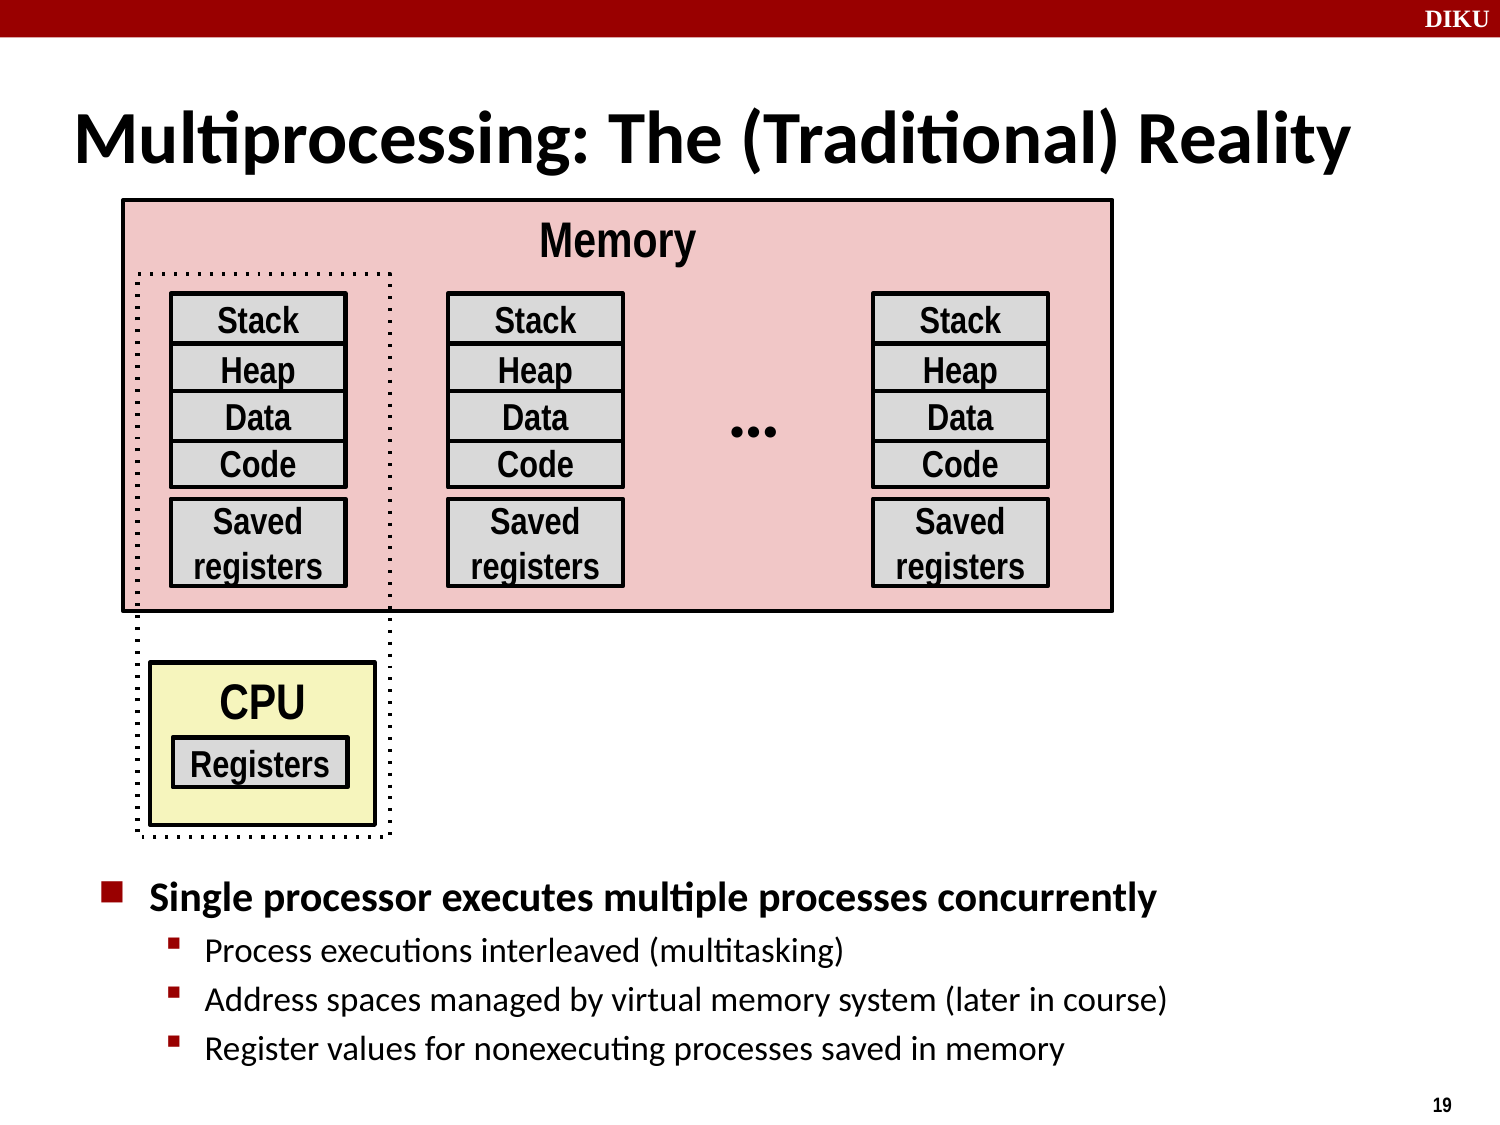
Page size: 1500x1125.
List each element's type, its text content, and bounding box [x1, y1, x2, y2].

text_box Heap [282, 366, 289, 380]
text_box Saved registers [170, 498, 346, 587]
text_box Stack [170, 293, 346, 343]
text_box Code [872, 441, 1048, 488]
text_box Saved registers [447, 498, 623, 587]
text_box Data [872, 390, 1048, 441]
text_box Saved registers [872, 498, 1048, 587]
text_box Data [170, 390, 346, 441]
text_box Stack [447, 293, 623, 343]
text_box Registers [172, 737, 348, 788]
text_box Data [447, 390, 623, 441]
text_box Stack [872, 293, 1048, 343]
text_box Heap [872, 343, 1048, 390]
text_box Heap [447, 343, 623, 390]
text_box … [713, 355, 796, 460]
text_box Single processor executes multiple processes concurrently Process executions interleaved (multitasking) Address spaces managed by virtual memory system (later in course) Register values for nonexecuting processes saved in memory [87, 862, 1488, 1075]
text_box Code [447, 441, 623, 488]
text_box Heap [560, 366, 567, 380]
text_box Heap [170, 343, 346, 390]
text_box Code [170, 441, 346, 488]
text_box Memory [123, 200, 1113, 612]
text_box Heap [985, 366, 992, 380]
text_box CPU [150, 662, 375, 825]
text_box Multiprocessing: The (Traditional) Reality [58, 71, 1450, 197]
